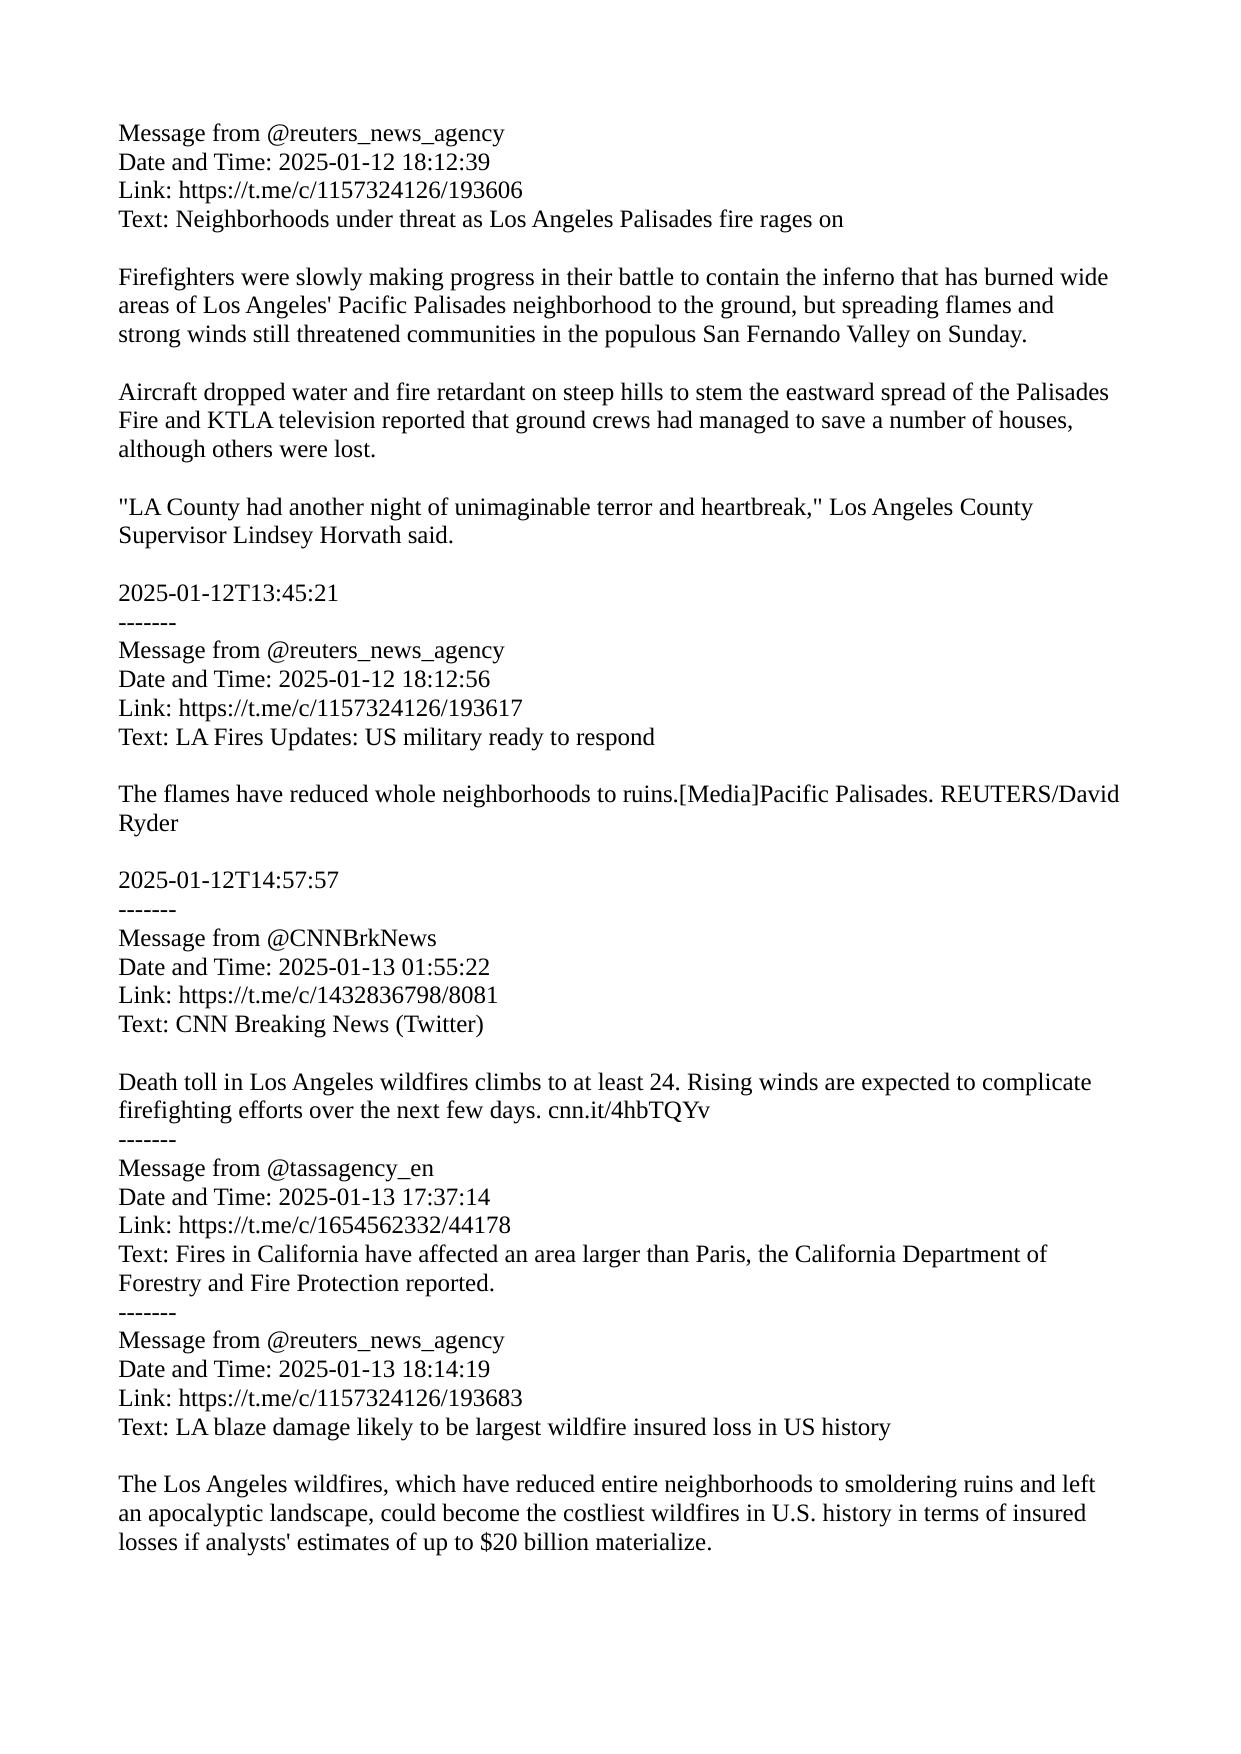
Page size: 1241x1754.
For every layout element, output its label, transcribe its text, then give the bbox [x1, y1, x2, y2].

text ------- [118, 894, 1122, 923]
text Link: https://t.me/c/1157324126/193606 [118, 176, 1122, 204]
text "LA County had another night of unimaginable terror and heartbreak," Los Angeles County Supervisor Lindsey Horvath said. [118, 492, 1122, 549]
text ------- [118, 607, 1122, 636]
text Text: LA blaze damage likely to be largest wildfire insured loss in US history [118, 1412, 1122, 1441]
text Firefighters were slowly making progress in their battle to contain the inferno that has burned wide areas of Los Angeles' Pacific Palisades neighborhood to the ground, but spreading flames and strong winds still threatened communities in the populous San Fernando Valley on Sunday. [118, 262, 1122, 348]
text Date and Time: 2025-01-13 01:55:22 [118, 952, 1122, 981]
text Message from @reuters_news_agency [118, 118, 1122, 147]
text The flames have reduced whole neighborhoods to ruins.[Media]Pacific Palisades. REUTERS/David Ryder [118, 779, 1122, 837]
text Link: https://t.me/c/1654562332/44178 [118, 1211, 1122, 1239]
text Text: LA Fires Updates: US military ready to respond [118, 722, 1122, 751]
text Link: https://t.me/c/1157324126/193683 [118, 1383, 1122, 1412]
text Date and Time: 2025-01-13 18:14:19 [118, 1354, 1122, 1383]
text Link: https://t.me/c/1157324126/193617 [118, 693, 1122, 722]
text 2025-01-12T14:57:57 [118, 866, 1122, 894]
text ------- [118, 1297, 1122, 1326]
text Link: https://t.me/c/1432836798/8081 [118, 981, 1122, 1009]
text ------- [118, 1124, 1122, 1153]
text Date and Time: 2025-01-13 17:37:14 [118, 1182, 1122, 1211]
text The Los Angeles wildfires, which have reduced entire neighborhoods to smoldering ruins and left an apocalyptic landscape, could become the costliest wildfires in U.S. history in terms of insured losses if analysts' estimates of up to $20 billion materialize. [118, 1469, 1122, 1556]
text Message from @reuters_news_agency [118, 1326, 1122, 1354]
text Death toll in Los Angeles wildfires climbs to at least 24. Rising winds are expected to complicate firefighting efforts over the next few days. cnn.it/4hbTQYv [118, 1067, 1122, 1124]
text Date and Time: 2025-01-12 18:12:56 [118, 664, 1122, 693]
text Text: Fires in California have affected an area larger than Paris, the California Department of Forestry and Fire Protection reported. [118, 1239, 1122, 1297]
text Message from @reuters_news_agency [118, 636, 1122, 664]
text 2025-01-12T13:45:21 [118, 578, 1122, 607]
text Date and Time: 2025-01-12 18:12:39 [118, 147, 1122, 176]
text Message from @CNNBrkNews [118, 923, 1122, 952]
text Aircraft dropped water and fire retardant on steep hills to stem the eastward spread of the Palisades Fire and KTLA television reported that ground crews had managed to save a number of houses, although others were lost. [118, 377, 1122, 463]
text Text: ‌CNN Breaking News (Twitter) [118, 1009, 1122, 1038]
text Text: Neighborhoods under threat as Los Angeles Palisades fire rages on [118, 204, 1122, 233]
text Message from @tassagency_en [118, 1153, 1122, 1182]
